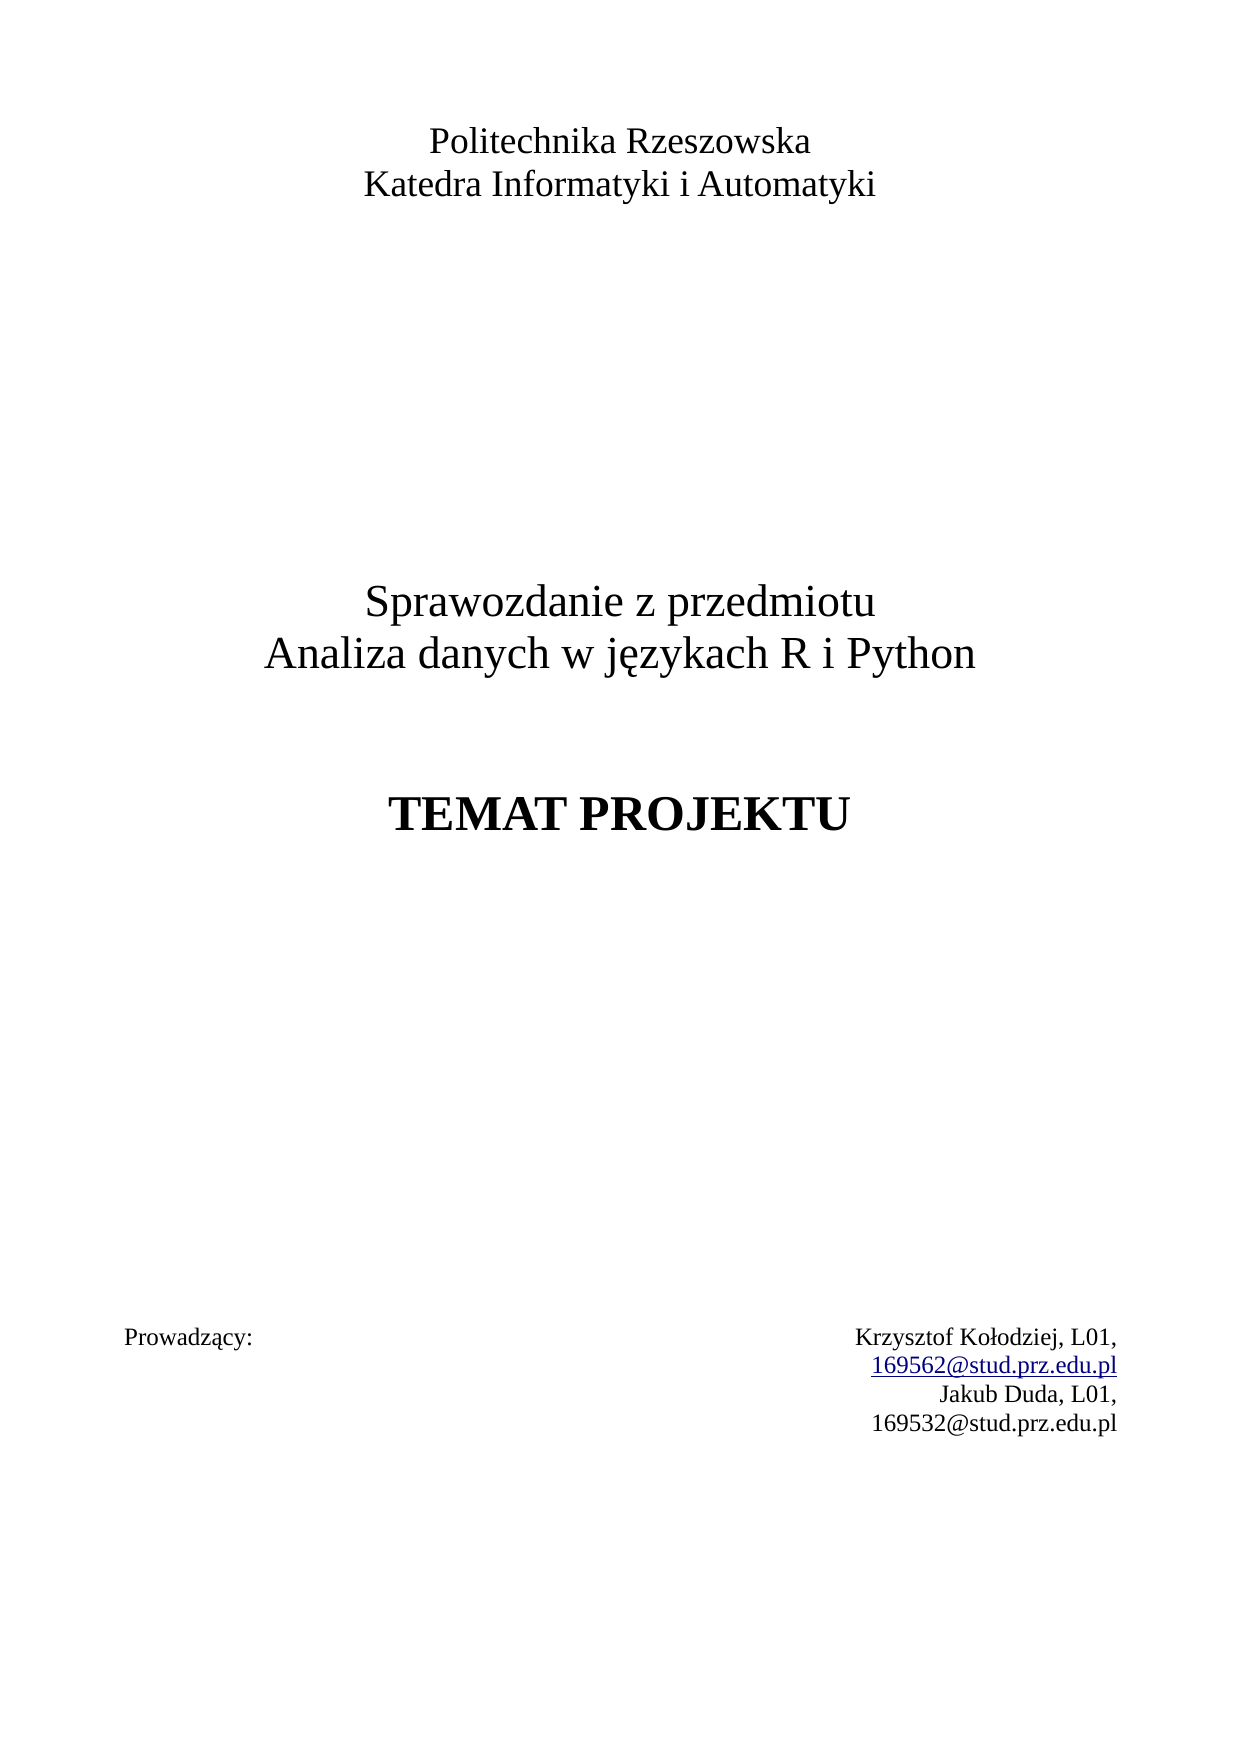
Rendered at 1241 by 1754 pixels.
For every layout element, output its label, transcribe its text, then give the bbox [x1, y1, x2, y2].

table_header Krzysztof Kołodziej, L01, 169562@stud.prz.edu.pl Jakub Duda, L01, 169532@stud.prz.edu.pl [604, 1316, 1123, 1442]
text Analiza danych w językach R i Python [118, 626, 1122, 679]
table_header Prowadzący: [118, 1316, 604, 1442]
text Politechnika Rzeszowska [118, 118, 1122, 161]
table_cell [118, 1443, 604, 1606]
text Sprawozdanie z przedmiotu [118, 573, 1122, 626]
table_cell [604, 1443, 1123, 1606]
text TEMAT PROJEKTU [118, 784, 1122, 842]
text Katedra Informatyki i Automatyki [118, 161, 1122, 204]
